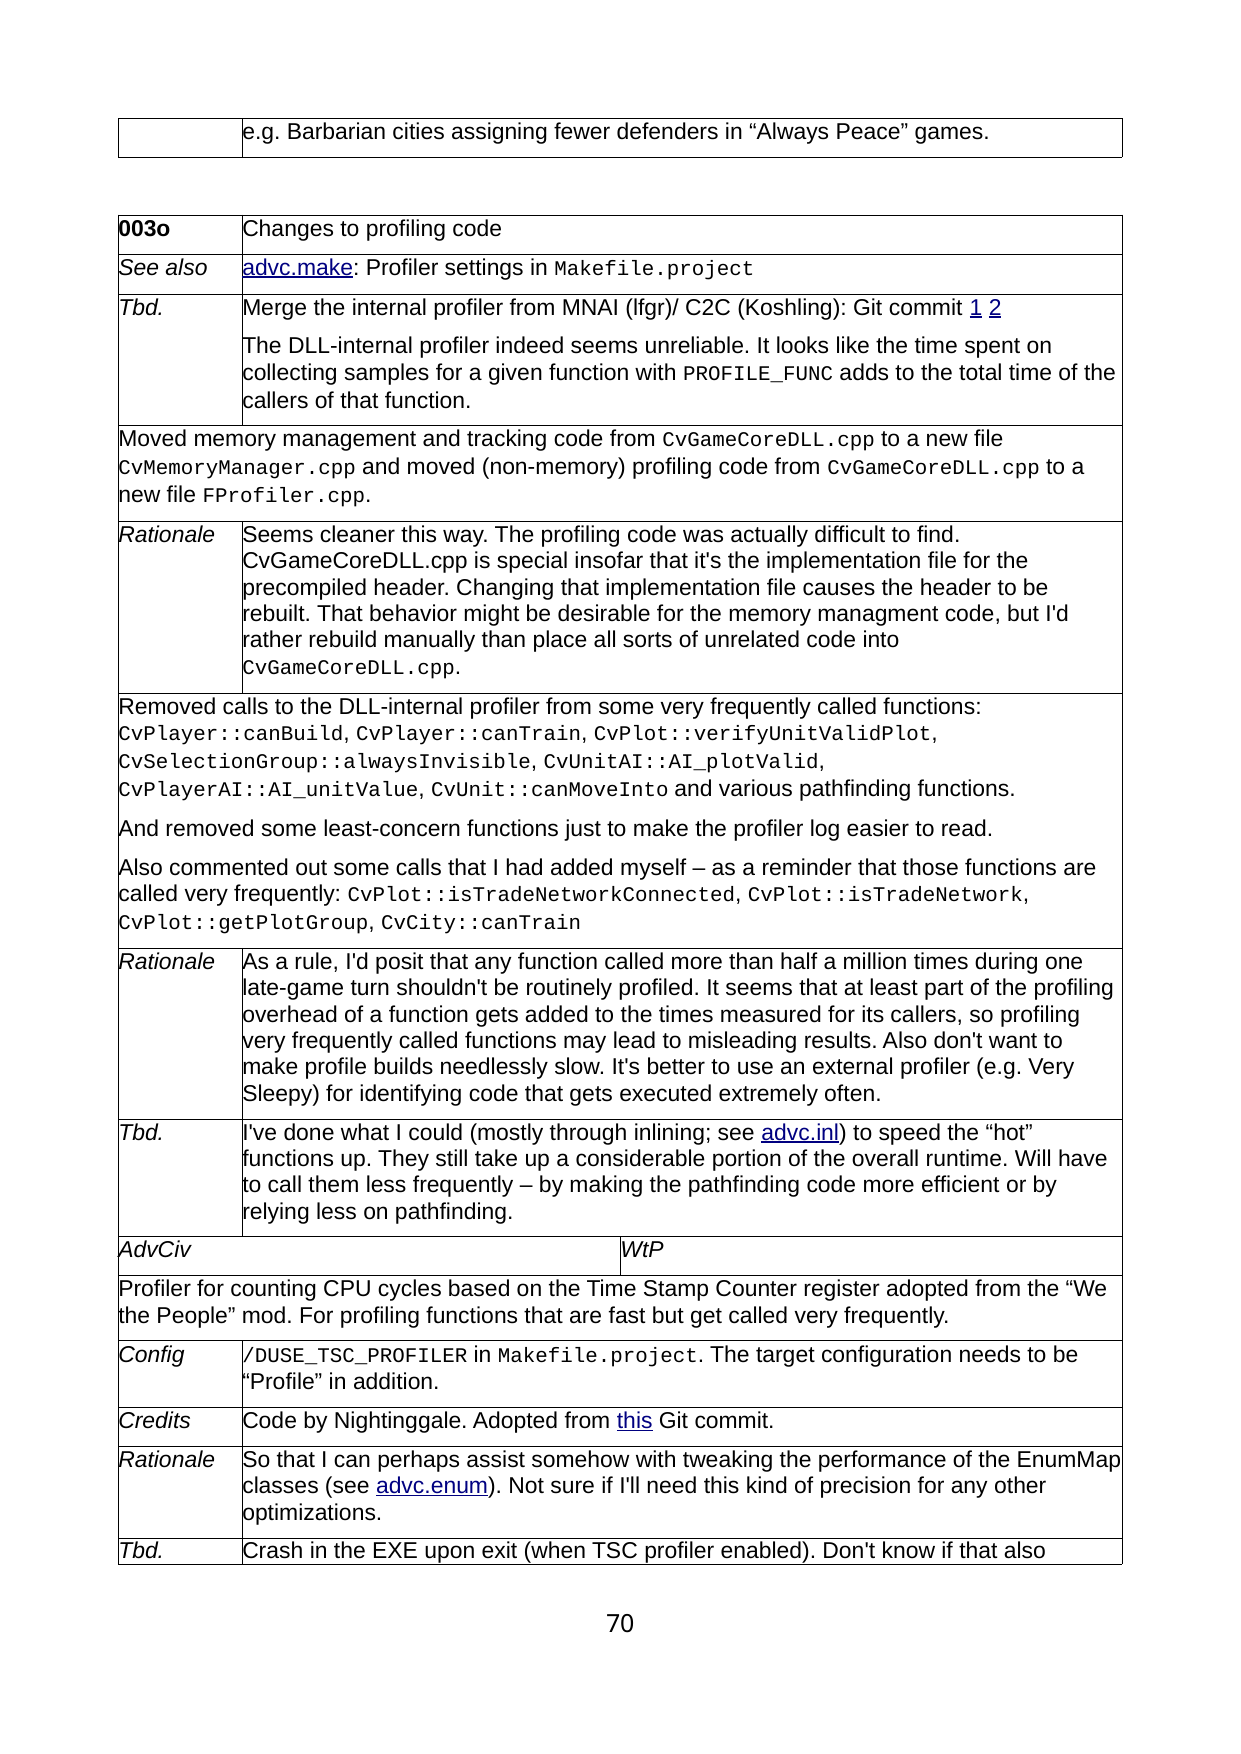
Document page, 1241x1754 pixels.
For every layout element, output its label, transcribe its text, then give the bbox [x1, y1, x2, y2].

table_cell e.g. Barbarian cities assigning fewer defenders in “Always Peace” games. [243, 119, 1122, 157]
table_cell Tbd. [119, 1120, 242, 1236]
table_cell advc.make: Profiler settings in Makefile.project [243, 255, 1122, 294]
table_cell Crash in the EXE upon exit (when TSC profiler enabled). Don't know if that also [243, 1539, 1122, 1564]
table_cell Seems cleaner this way. The profiling code was actually difficult to find. CvGameCoreDLL.cpp is special insofar that it's the implementation file for the precompiled header. Changing that implementation file causes the header to be rebuilt. That behavior might be desirable for the memory managment code, but I'd rather rebuild manually than place all sorts of unrelated code into CvGameCoreDLL.cpp. [243, 522, 1122, 693]
table_cell I've done what I could (mostly through inlining; see advc.inl) to speed the “hot” functions up. They still take up a considerable portion of the overall runtime. Will have to call them less frequently – by making the pathfinding code more efficient or by relying less on pathfinding. [243, 1120, 1122, 1236]
table_cell Code by Nightinggale. Adopted from this Git commit. [243, 1408, 1122, 1446]
table_cell Tbd. [119, 295, 242, 425]
table_cell So that I can perhaps assist somehow with tweaking the performance of the EnumMap classes (see advc.enum). Not sure if I'll need this kind of precision for any other optimizations. [243, 1447, 1122, 1537]
table_cell Rationale [119, 1447, 242, 1537]
table_cell [119, 119, 242, 157]
table_cell Rationale [119, 522, 242, 693]
table_cell See also [119, 255, 242, 294]
table_header 003o [119, 216, 242, 253]
table_cell Config [119, 1341, 242, 1407]
table_cell Removed calls to the DLL-internal profiler from some very frequently called functions: CvPlayer::canBuild, CvPlayer::canTrain, CvPlot::verifyUnitValidPlot, CvSelectionGroup::alwaysInvisible, CvUnitAI::AI_plotValid, CvPlayerAI::AI_unitValue, CvUnit::canMoveInto and various pathfinding functions. And removed some least-concern functions just to make the profiler log easier to read. Also commented out some calls that I had added myself – as a reminder that those functions are called very frequently: CvPlot::isTradeNetworkConnected, CvPlot::isTradeNetwork, CvPlot::getPlotGroup, CvCity::canTrain [119, 694, 1122, 948]
table_cell AdvCiv [119, 1237, 620, 1275]
table_cell Moved memory management and tracking code from CvGameCoreDLL.cpp to a new file CvMemoryManager.cpp and moved (non-memory) profiling code from CvGameCoreDLL.cpp to a new file FProfiler.cpp. [119, 426, 1122, 521]
table_cell Merge the internal profiler from MNAI (lfgr)/ C2C (Koshling): Git commit 1 2 The DLL-internal profiler indeed seems unreliable. It looks like the time spent on collecting samples for a given function with PROFILE_FUNC adds to the total time of the callers of that function. [243, 295, 1122, 425]
table_cell Profiler for counting CPU cycles based on the Time Stamp Counter register adopted from the “We the People” mod. For profiling functions that are fast but get called very frequently. [119, 1276, 1122, 1340]
table_cell Rationale [119, 949, 242, 1118]
table_cell Tbd. [119, 1539, 242, 1564]
table_cell As a rule, I'd posit that any function called more than half a million times during one late-game turn shouldn't be routinely profiled. It seems that at least part of the profiling overhead of a function gets added to the times measured for its callers, so profiling very frequently called functions may lead to misleading results. Also don't want to make profile builds needlessly slow. It's better to use an external profiler (e.g. Very Sleepy) for identifying code that gets executed extremely often. [243, 949, 1122, 1118]
table_cell WtP [621, 1237, 1122, 1275]
table_cell /DUSE_TSC_PROFILER in Makefile.project. The target configuration needs to be “Profile” in addition. [243, 1341, 1122, 1407]
table_header Changes to profiling code [243, 216, 1122, 253]
table_cell Credits [119, 1408, 242, 1446]
